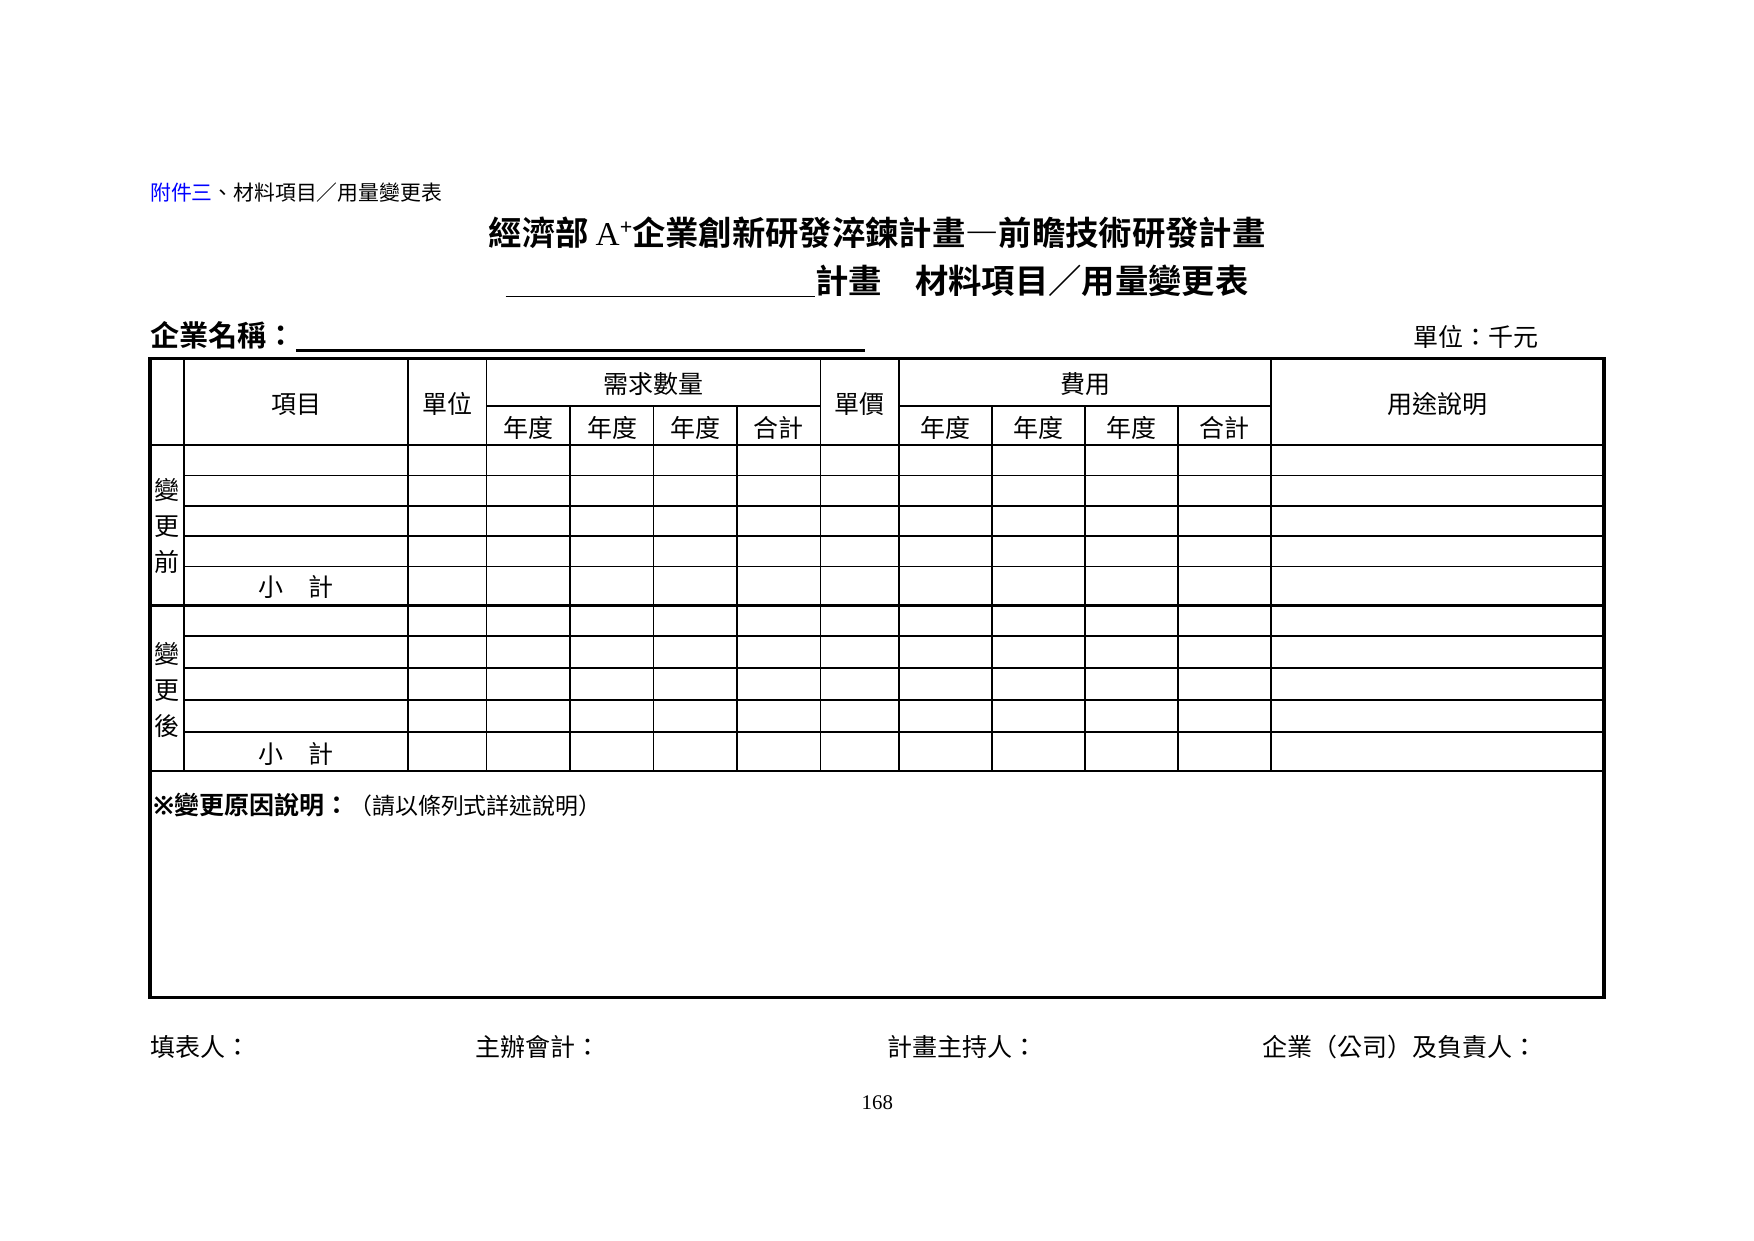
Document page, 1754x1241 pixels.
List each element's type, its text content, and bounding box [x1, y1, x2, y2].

table_cell 合計 [738, 407, 820, 444]
table_cell [654, 607, 736, 635]
table_cell [487, 537, 569, 566]
table_cell [654, 476, 736, 505]
table_cell [1272, 607, 1602, 635]
table_cell [571, 733, 653, 770]
table_cell [571, 507, 653, 535]
table_cell [185, 607, 407, 635]
table_cell [654, 733, 736, 770]
table_cell [1086, 507, 1177, 535]
table_cell [185, 507, 407, 535]
table_cell [738, 637, 820, 667]
table_cell [409, 637, 486, 667]
table_header 單位 [409, 360, 486, 444]
table_cell [1272, 476, 1602, 505]
table_cell [654, 701, 736, 731]
table_cell [409, 567, 486, 603]
table_cell [821, 733, 898, 770]
table_cell [821, 567, 898, 603]
table_cell [487, 733, 569, 770]
table_cell [409, 476, 486, 505]
table_cell 小 計 [185, 567, 407, 603]
table_cell [1086, 733, 1177, 770]
table_cell [487, 446, 569, 475]
table_cell [738, 537, 820, 566]
table_cell [1086, 637, 1177, 667]
table_cell [993, 476, 1084, 505]
table_cell [1179, 537, 1270, 566]
table_cell [409, 537, 486, 566]
table_cell [1272, 733, 1602, 770]
text 企業名稱： 單位：千元 [150, 303, 1604, 357]
table_cell [993, 669, 1084, 699]
table_cell [654, 446, 736, 475]
table_cell [571, 446, 653, 475]
table_cell [738, 733, 820, 770]
table_cell [487, 507, 569, 535]
table_cell [185, 669, 407, 699]
text 填表人： 主辦會計： 計畫主持人： 企業（公司）及負責人： [150, 1027, 1604, 1064]
table_cell [1272, 567, 1602, 603]
table_cell [409, 607, 486, 635]
table_cell [185, 701, 407, 731]
table_cell [821, 476, 898, 505]
table_header 用途說明 [1272, 360, 1602, 444]
table_cell 年度 [571, 407, 653, 444]
table_cell [1272, 446, 1602, 475]
table_cell [409, 733, 486, 770]
table_cell [1086, 567, 1177, 603]
table_cell [821, 537, 898, 566]
table_cell [409, 446, 486, 475]
table_cell [409, 669, 486, 699]
table_cell [738, 446, 820, 475]
table_cell [993, 701, 1084, 731]
table_cell 變更後 [152, 607, 183, 770]
table_cell [1272, 507, 1602, 535]
table_cell [571, 537, 653, 566]
table_cell [900, 669, 991, 699]
table_cell [900, 637, 991, 667]
table_cell [993, 637, 1084, 667]
table_cell [1179, 507, 1270, 535]
table_cell [1179, 607, 1270, 635]
table_cell [821, 607, 898, 635]
table_cell [993, 733, 1084, 770]
table_cell 年度 [1086, 407, 1177, 444]
table_cell [1179, 733, 1270, 770]
table_header [152, 360, 183, 444]
table_header 費用 [900, 360, 1270, 405]
table_cell [571, 669, 653, 699]
table_cell [654, 537, 736, 566]
table_cell [900, 701, 991, 731]
table_cell [1272, 637, 1602, 667]
table_cell [738, 567, 820, 603]
table_cell [487, 476, 569, 505]
table_cell [1086, 701, 1177, 731]
table_cell [1272, 701, 1602, 731]
table_cell [185, 446, 407, 475]
table_cell [571, 476, 653, 505]
table_cell [738, 701, 820, 731]
table_cell [185, 637, 407, 667]
table_header 需求數量 [487, 360, 820, 405]
table_cell [900, 567, 991, 603]
table_cell [1179, 446, 1270, 475]
table_cell [821, 669, 898, 699]
table_cell 年度 [900, 407, 991, 444]
table_cell [738, 507, 820, 535]
table_cell [738, 669, 820, 699]
table_header 單價 [821, 360, 898, 444]
table_cell [571, 607, 653, 635]
table_cell [1086, 446, 1177, 475]
table_cell [1272, 669, 1602, 699]
table_cell [900, 733, 991, 770]
table_cell [409, 507, 486, 535]
table_cell [993, 607, 1084, 635]
table_cell [821, 507, 898, 535]
table_cell [1179, 637, 1270, 667]
table_cell [993, 537, 1084, 566]
table_cell 年度 [487, 407, 569, 444]
table_cell [821, 446, 898, 475]
table_cell [1179, 701, 1270, 731]
table_cell [738, 607, 820, 635]
table_cell 合計 [1179, 407, 1270, 444]
table_cell [487, 701, 569, 731]
table_cell 變更前 [152, 446, 183, 603]
table_cell [487, 637, 569, 667]
table_cell [571, 567, 653, 603]
table_cell [1179, 567, 1270, 603]
table_cell [185, 537, 407, 566]
table_cell [1179, 669, 1270, 699]
table_cell [900, 507, 991, 535]
text 經濟部A+企業創新研發淬鍊計畫—前瞻技術研發計畫 [150, 207, 1604, 255]
table_cell [654, 507, 736, 535]
table_cell [185, 476, 407, 505]
table_cell [738, 476, 820, 505]
text 計畫 材料項目／用量變更表 [150, 255, 1604, 303]
table_cell [900, 537, 991, 566]
table_cell [1086, 537, 1177, 566]
table_cell [1086, 607, 1177, 635]
table_cell 年度 [654, 407, 736, 444]
table_cell [900, 476, 991, 505]
table_cell [654, 567, 736, 603]
table_cell [1272, 537, 1602, 566]
table_cell [654, 669, 736, 699]
table_cell [1179, 476, 1270, 505]
table_cell 年度 [993, 407, 1084, 444]
table_cell [900, 446, 991, 475]
table_cell [1086, 669, 1177, 699]
table_cell [1086, 476, 1177, 505]
table_cell [487, 669, 569, 699]
table_cell ※變更原因說明：（請以條列式詳述說明） [152, 772, 1602, 996]
text 附件三、材料項目／用量變更表 [150, 176, 1604, 207]
table_cell [821, 637, 898, 667]
table_cell [654, 637, 736, 667]
table_cell 小 計 [185, 733, 407, 770]
table_cell [993, 567, 1084, 603]
table_header 項目 [185, 360, 407, 444]
table_cell [487, 567, 569, 603]
table_cell [821, 701, 898, 731]
table_cell [571, 701, 653, 731]
table_cell [993, 507, 1084, 535]
table_cell [409, 701, 486, 731]
table_cell [900, 607, 991, 635]
table_cell [571, 637, 653, 667]
table_cell [993, 446, 1084, 475]
table_cell [487, 607, 569, 635]
